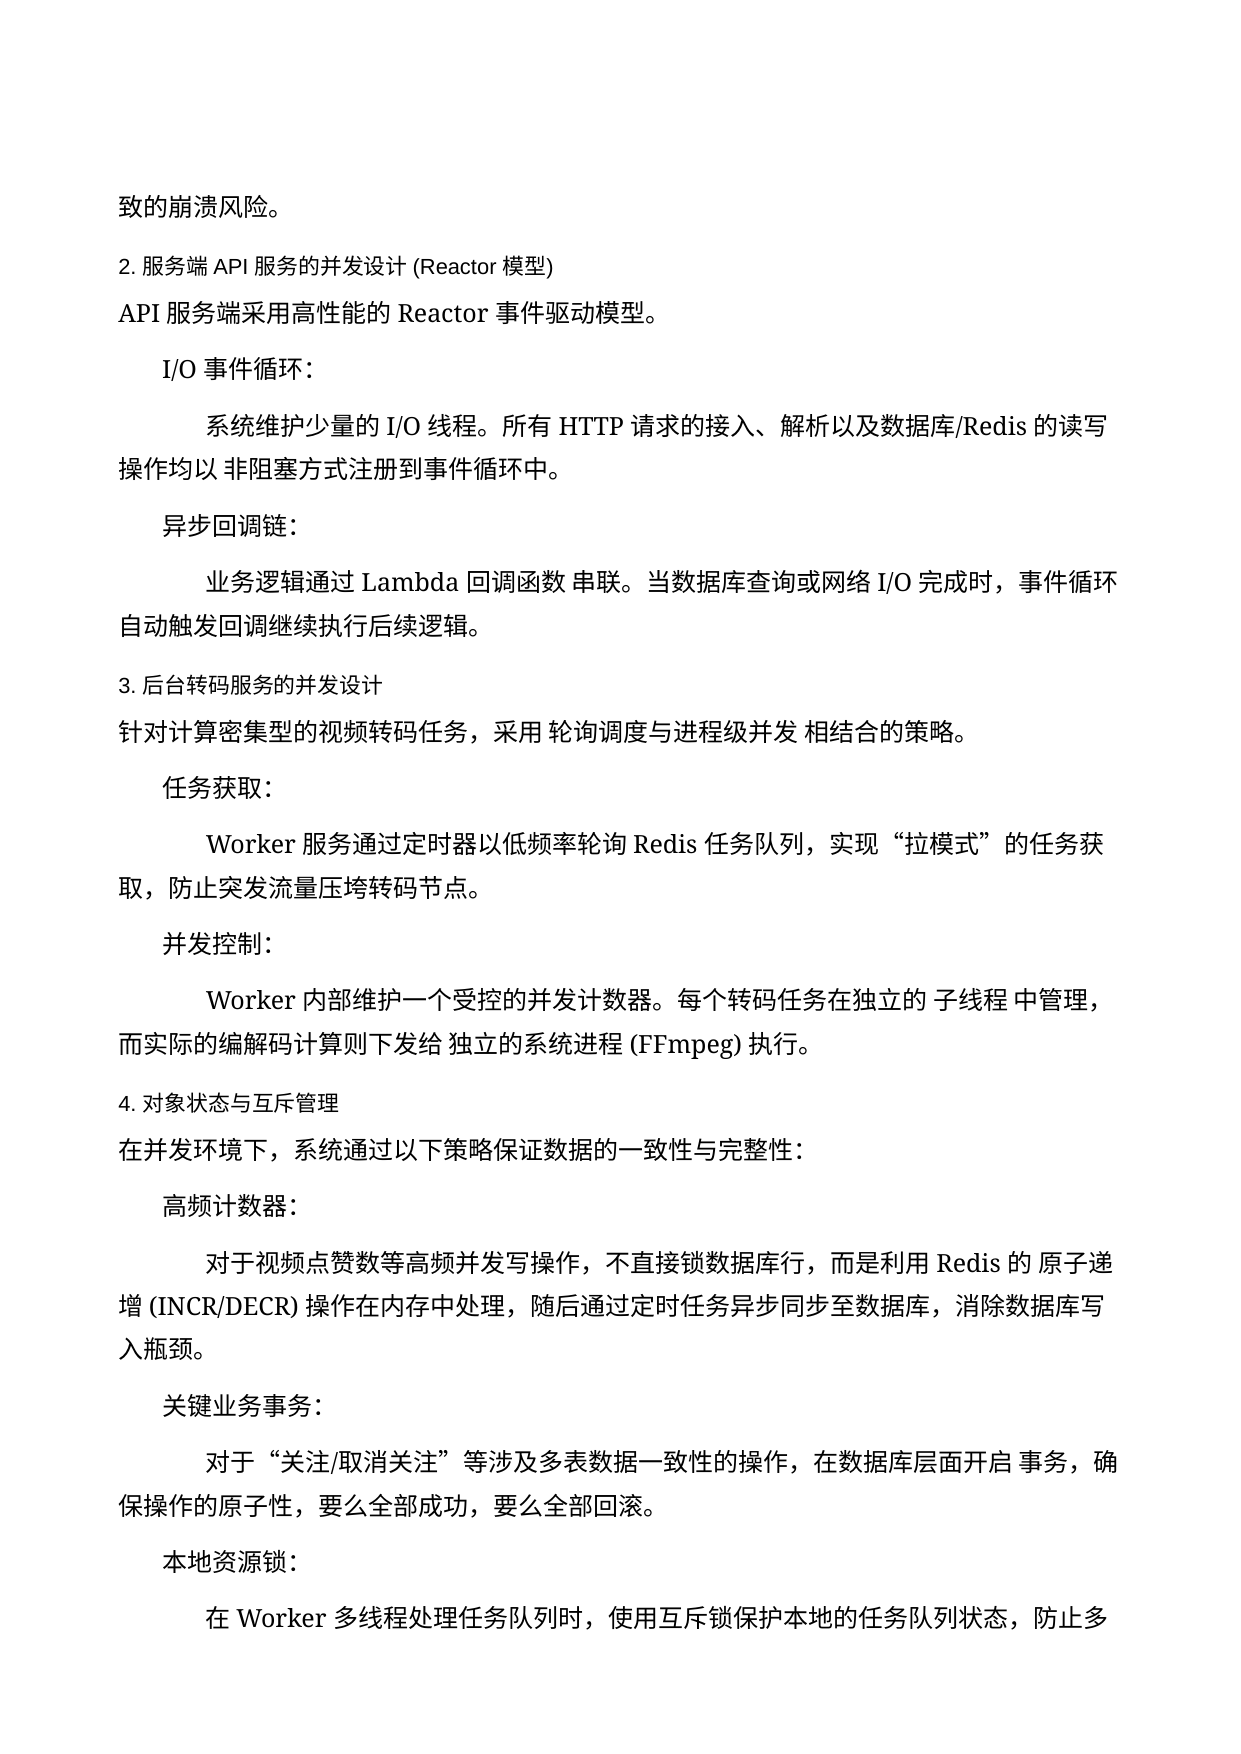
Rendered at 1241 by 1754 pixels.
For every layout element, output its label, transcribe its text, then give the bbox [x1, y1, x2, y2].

subtitle 后台转码服务的并发设计 [118, 668, 1122, 699]
text I/O 事件循环： [118, 350, 1122, 386]
text 业务逻辑通过 Lambda 回调函数 串联。当数据库查询或网络 I/O 完成时，事件循环自动触发回调继续执行后续逻辑。 [118, 562, 1122, 642]
text 对于“关注/取消关注”等涉及多表数据一致性的操作，在数据库层面开启 事务，确保操作的原子性，要么全部成功，要么全部回滚。 [118, 1443, 1122, 1522]
text Worker 服务通过定时器以低频率轮询 Redis 任务队列，实现“拉模式”的任务获取，防止突发流量压垮转码节点。 [118, 825, 1122, 904]
text 在 Worker 多线程处理任务队列时，使用互斥锁保护本地的任务队列状态，防止多 [118, 1599, 1122, 1635]
text 本地资源锁： [118, 1542, 1122, 1579]
text 关键业务事务： [118, 1386, 1122, 1422]
text 系统维护少量的 I/O 线程。所有 HTTP 请求的接入、解析以及数据库/Redis 的读写操作均以 非阻塞方式注册到事件循环中。 [118, 406, 1122, 486]
text 针对计算密集型的视频转码任务，采用 轮询调度与进程级并发 相结合的策略。 [118, 712, 1122, 748]
text Worker 内部维护一个受控的并发计数器。每个转码任务在独立的 子线程 中管理，而实际的编解码计算则下发给 独立的系统进程 (FFmpeg) 执行。 [118, 981, 1122, 1061]
text 高频计数器： [118, 1187, 1122, 1223]
text 任务获取： [118, 768, 1122, 804]
text 对于视频点赞数等高频并发写操作，不直接锁数据库行，而是利用 Redis 的 原子递增 (INCR/DECR) 操作在内存中处理，随后通过定时任务异步同步至数据库，消除数据库写入瓶颈。 [118, 1243, 1122, 1366]
subtitle 对象状态与互斥管理 [118, 1086, 1122, 1118]
text 并发控制： [118, 924, 1122, 961]
text 异步回调链： [118, 506, 1122, 542]
subtitle 服务端 API 服务的并发设计 (Reactor 模型) [118, 249, 1122, 281]
text API 服务端采用高性能的 Reactor 事件驱动模型。 [118, 294, 1122, 330]
text 致的崩溃风险。 [118, 188, 1122, 224]
text 在并发环境下，系统通过以下策略保证数据的一致性与完整性： [118, 1130, 1122, 1167]
